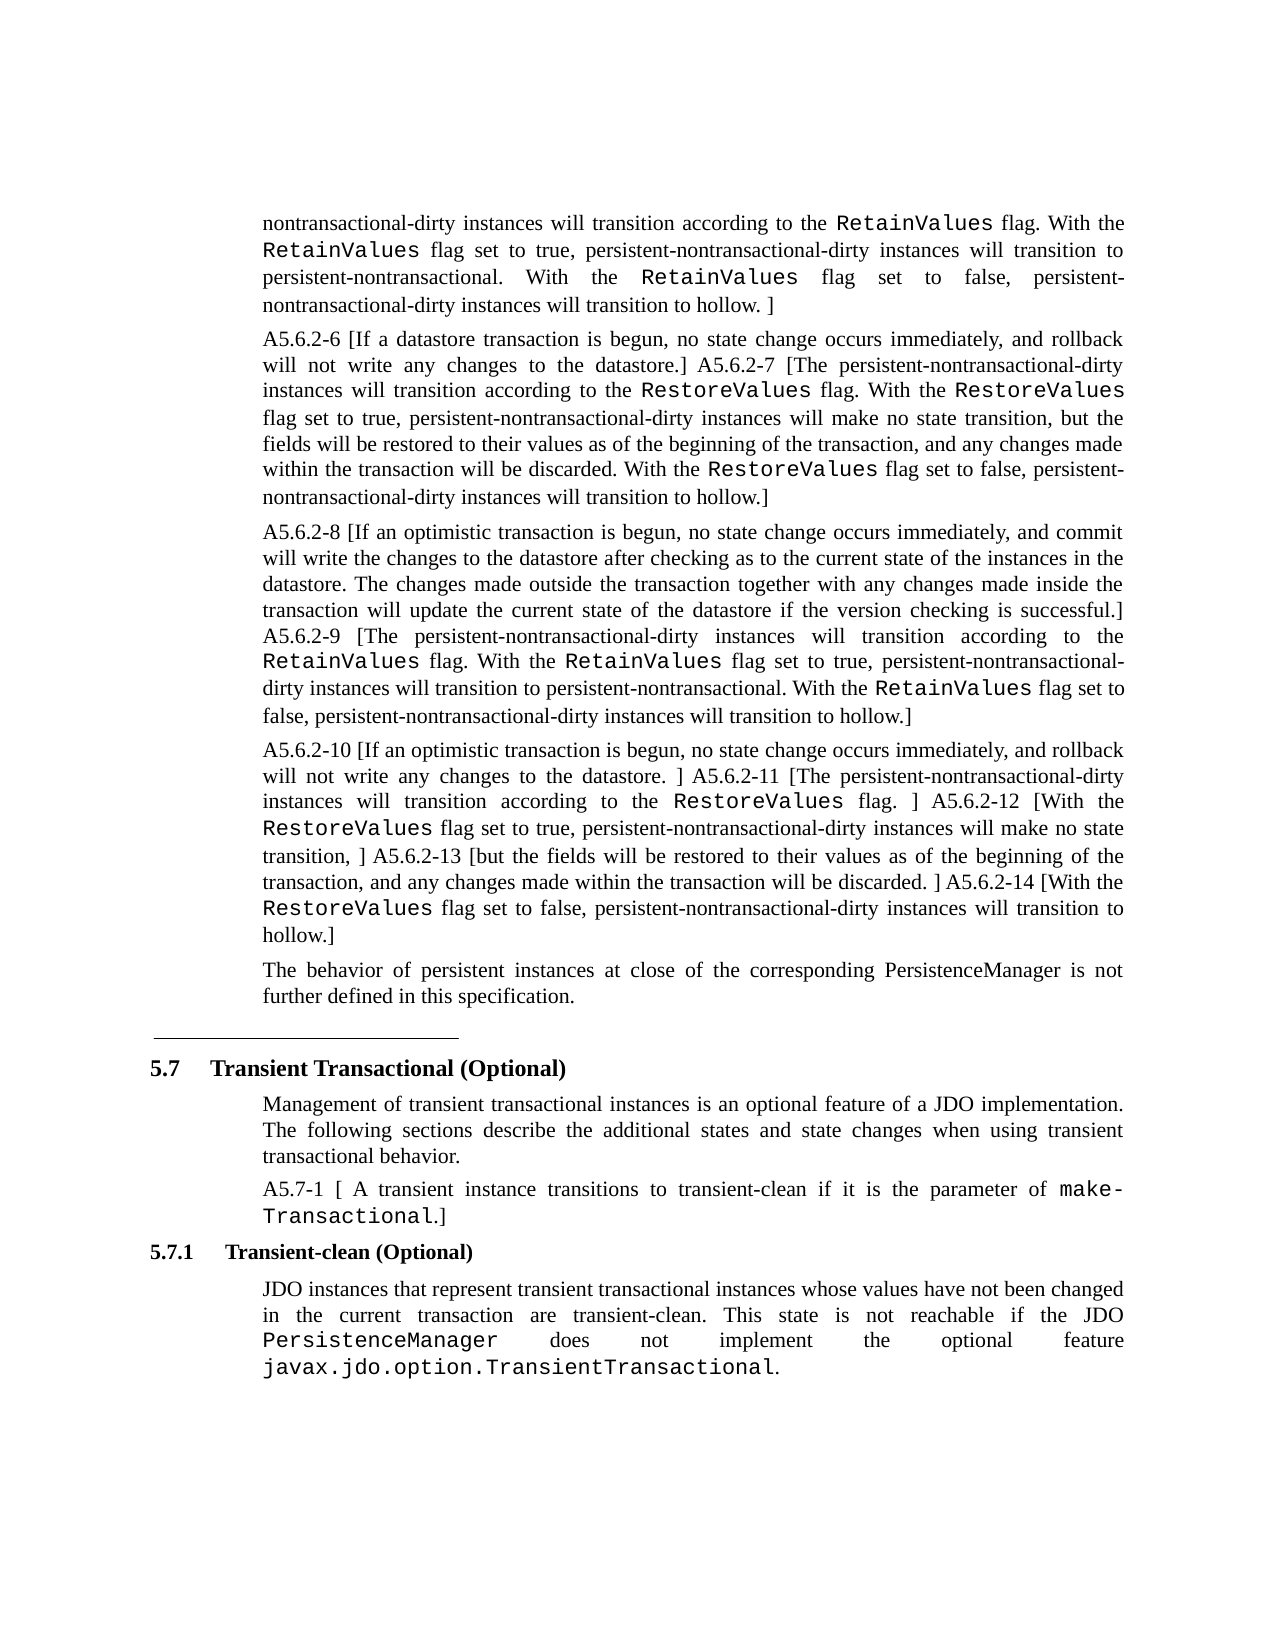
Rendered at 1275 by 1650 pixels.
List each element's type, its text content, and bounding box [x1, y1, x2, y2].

text The behavior of persistent instances at close of the corresponding PersistenceManager is not further defined in this specification. [262, 956, 1125, 1008]
text nontransactional-dirty instances will transition according to the RetainValues flag. With the RetainValues flag set to true, persistent-nontransactional-dirty instances will transition to persistent-nontransactional. With the RetainValues flag set to false, persistent-nontransactional-dirty instances will transition to hollow. ] [262, 210, 1125, 317]
text A5.7-1 [ A transient instance transitions to transient-clean if it is the parameter of make-Transactional.] [262, 1176, 1125, 1230]
text A5.6.2-6 [If a datastore transaction is begun, no state change occurs immediately, and rollback will not write any changes to the datastore.] A5.6.2-7 [The persistent-nontransactional-dirty instances will transition according to the RestoreValues flag. With the RestoreValues flag set to true, persistent-nontransactional-dirty instances will make no state transition, but the fields will be restored to their values as of the beginning of the transaction, and any changes made within the transaction will be discarded. With the RestoreValues flag set to false, persistent-nontransactional-dirty instances will transition to hollow.] [262, 325, 1125, 509]
text A5.6.2-10 [If an optimistic transaction is begun, no state change occurs immediately, and rollback will not write any changes to the datastore. ] A5.6.2-11 [The persistent-nontransactional-dirty instances will transition according to the RestoreValues flag. ] A5.6.2-12 [With the RestoreValues flag set to true, persistent-nontransactional-dirty instances will make no state transition, ] A5.6.2-13 [but the fields will be restored to their values as of the beginning of the transaction, and any changes made within the transaction will be discarded. ] A5.6.2-14 [With the RestoreValues flag set to false, persistent-nontransactional-dirty instances will transition to hollow.] [262, 736, 1125, 947]
text Management of transient transactional instances is an optional feature of a JDO implementation. The following sections describe the additional states and state changes when using transient transactional behavior. [262, 1090, 1125, 1168]
text A5.6.2-8 [If an optimistic transaction is begun, no state change occurs immediately, and commit will write the changes to the datastore after checking as to the current state of the instances in the datastore. The changes made outside the transaction together with any changes made inside the transaction will update the current state of the datastore if the version checking is successful.] A5.6.2-9 [The persistent-nontransactional-dirty instances will transition according to the RetainValues flag. With the RetainValues flag set to true, persistent-nontransactional-dirty instances will transition to persistent-nontransactional. With the RetainValues flag set to false, persistent-nontransactional-dirty instances will transition to hollow.] [262, 518, 1125, 728]
text JDO instances that represent transient transactional instances whose values have not been changed in the current transaction are transient-clean. This state is not reachable if the JDO PersistenceManager does not implement the optional feature javax.jdo.option.TransientTransactional. [262, 1275, 1125, 1381]
subtitle Transient-clean (Optional) [150, 1238, 1125, 1264]
subtitle Transient Transactional (Optional) [150, 1054, 1125, 1081]
